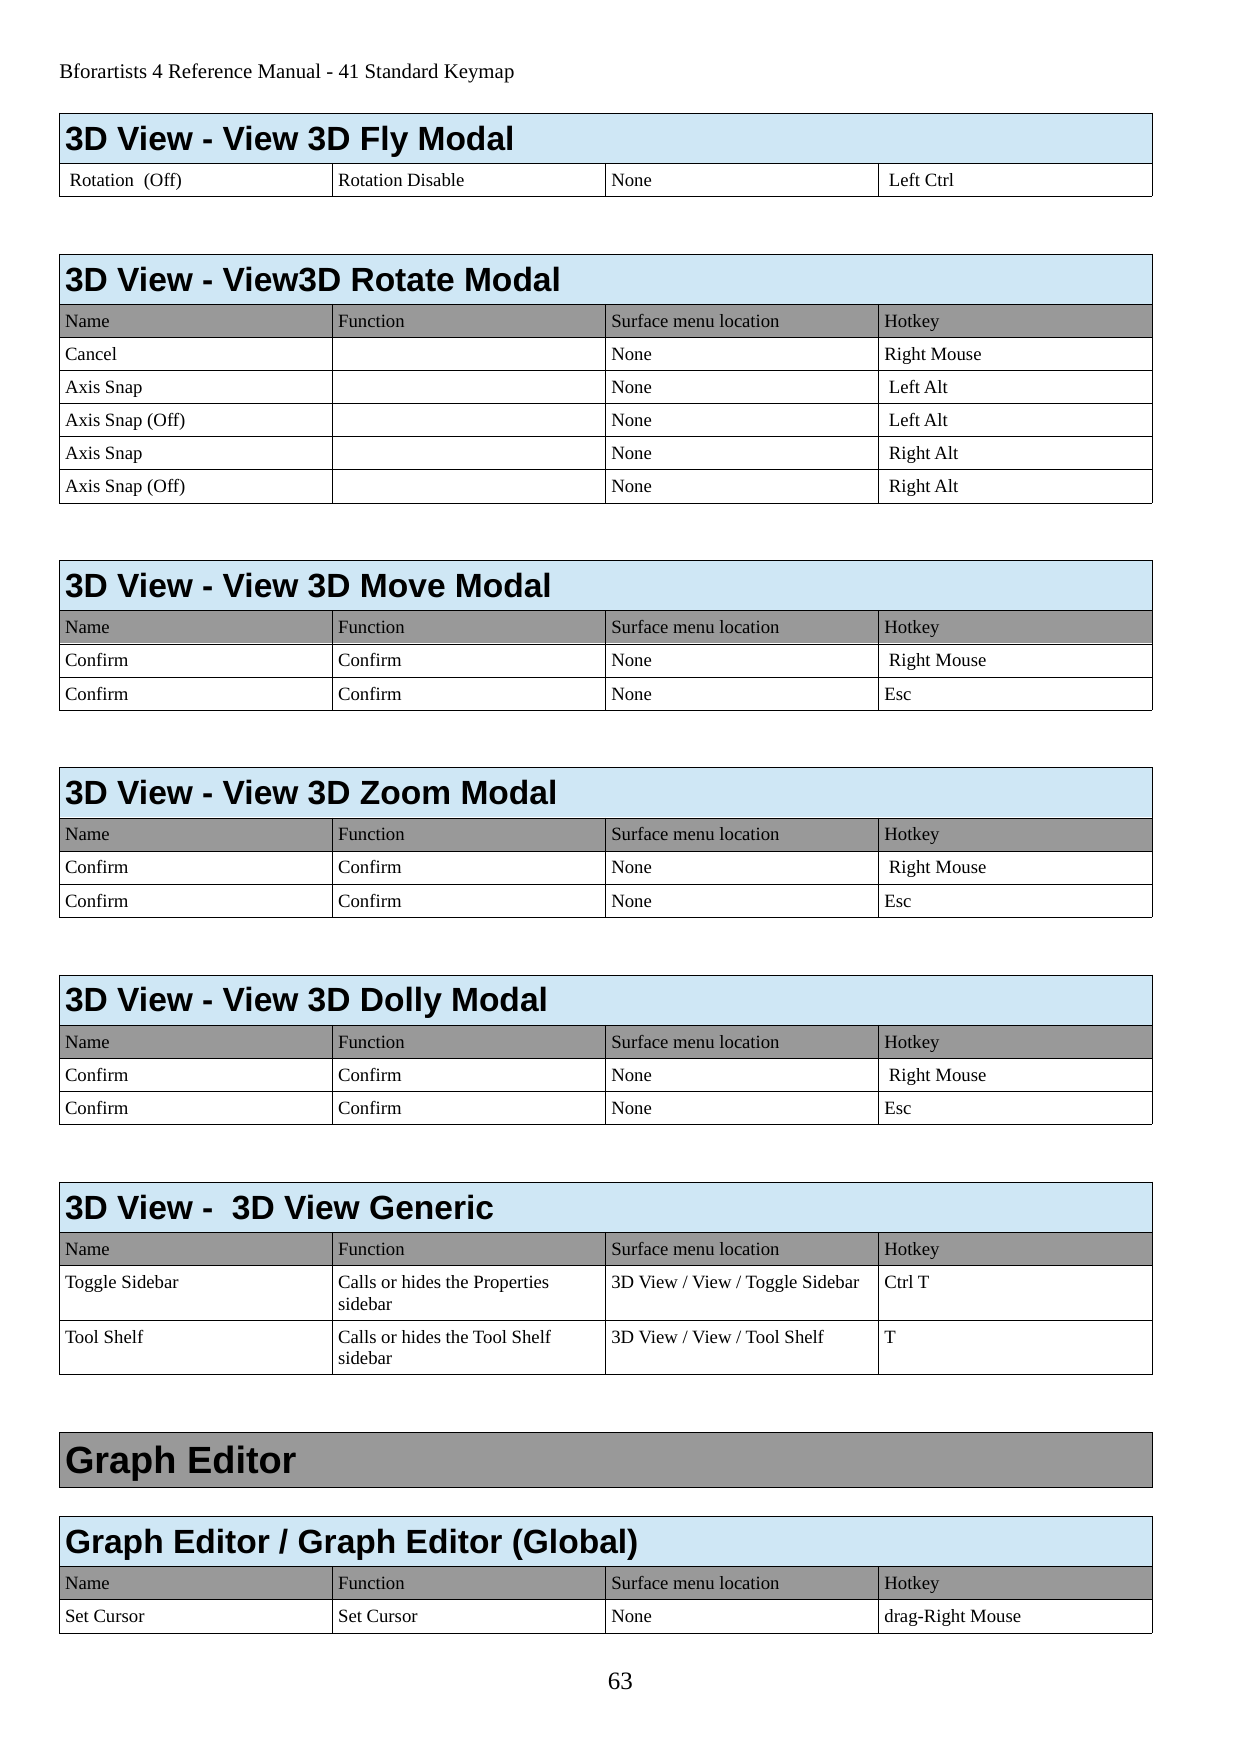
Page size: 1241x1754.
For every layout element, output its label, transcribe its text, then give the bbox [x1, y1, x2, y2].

table_cell Function [333, 1026, 605, 1058]
table_cell None [606, 164, 878, 196]
table_cell [333, 437, 605, 469]
table_header 3D View - View3D Rotate Modal [60, 255, 1152, 304]
table_cell Esc [879, 885, 1152, 917]
table_cell Tool Shelf [60, 1321, 332, 1374]
table_header 3D View - View 3D Move Modal [60, 561, 1152, 610]
table_cell None [606, 470, 878, 502]
table_cell Surface menu location [606, 1026, 878, 1058]
table_cell Surface menu location [606, 611, 878, 643]
table_cell Left Alt [879, 371, 1152, 403]
table_cell Toggle Sidebar [60, 1266, 332, 1320]
table_cell Right Alt [879, 437, 1152, 469]
table_cell Axis Snap (Off) [60, 470, 332, 502]
table_cell Confirm [60, 1092, 332, 1124]
table_cell 3D View / View / Toggle Sidebar [606, 1266, 878, 1320]
table_cell [333, 371, 605, 403]
table_cell Right Alt [879, 470, 1152, 502]
table_cell Esc [879, 678, 1152, 710]
table_cell T [879, 1321, 1152, 1374]
table_cell None [606, 437, 878, 469]
table_cell Function [333, 305, 605, 337]
table_cell Confirm [333, 678, 605, 710]
table_cell None [606, 885, 878, 917]
table_cell Right Mouse [879, 852, 1152, 884]
table_cell None [606, 645, 878, 677]
table_cell Confirm [60, 645, 332, 677]
table_header 3D View - View 3D Zoom Modal [60, 768, 1152, 817]
table_cell None [606, 678, 878, 710]
table_cell [333, 338, 605, 370]
table_cell [333, 470, 605, 502]
table_header 3D View - View 3D Dolly Modal [60, 976, 1152, 1025]
table_cell Confirm [333, 885, 605, 917]
table_cell drag-Right Mouse [879, 1600, 1152, 1632]
table_cell Confirm [60, 852, 332, 884]
table_cell Left Alt [879, 404, 1152, 436]
table_cell Name [60, 1233, 332, 1265]
table_cell Rotation Disable [333, 164, 605, 196]
table_cell [333, 404, 605, 436]
table_cell Function [333, 611, 605, 643]
table_cell Set Cursor [333, 1600, 605, 1632]
table_cell Rotation (Off) [60, 164, 332, 196]
table_cell Axis Snap [60, 437, 332, 469]
table_cell Name [60, 305, 332, 337]
table_cell Confirm [333, 1059, 605, 1091]
table_cell Confirm [333, 1092, 605, 1124]
table_header Graph Editor / Graph Editor (Global) [60, 1517, 1152, 1566]
table_cell Surface menu location [606, 1567, 878, 1599]
table_cell Axis Snap (Off) [60, 404, 332, 436]
table_cell Right Mouse [879, 645, 1152, 677]
table_cell Left Ctrl [879, 164, 1152, 196]
table_cell Surface menu location [606, 1233, 878, 1265]
table_cell Confirm [333, 645, 605, 677]
table_cell Confirm [60, 885, 332, 917]
table_cell Cancel [60, 338, 332, 370]
table_cell Hotkey [879, 1233, 1152, 1265]
table_cell Surface menu location [606, 305, 878, 337]
table_cell Name [60, 1026, 332, 1058]
table_cell None [606, 1092, 878, 1124]
table_cell Confirm [333, 852, 605, 884]
table_cell Right Mouse [879, 338, 1152, 370]
table_cell Function [333, 1567, 605, 1599]
table_cell Surface menu location [606, 819, 878, 851]
table_cell None [606, 371, 878, 403]
table_header 3D View - View 3D Fly Modal [60, 114, 1152, 163]
table_cell None [606, 1600, 878, 1632]
table_cell Set Cursor [60, 1600, 332, 1632]
table_cell Calls or hides the Tool Shelf sidebar [333, 1321, 605, 1374]
table_cell None [606, 338, 878, 370]
table_cell Ctrl T [879, 1266, 1152, 1320]
table_cell Name [60, 819, 332, 851]
table_cell Hotkey [879, 1567, 1152, 1599]
table_cell Hotkey [879, 1026, 1152, 1058]
table_cell None [606, 852, 878, 884]
table_cell Axis Snap [60, 371, 332, 403]
table_cell None [606, 404, 878, 436]
table_cell Hotkey [879, 305, 1152, 337]
table_cell Function [333, 819, 605, 851]
table_cell Name [60, 1567, 332, 1599]
table_cell Esc [879, 1092, 1152, 1124]
table_cell 3D View / View / Tool Shelf [606, 1321, 878, 1374]
table_header 3D View - 3D View Generic [60, 1183, 1152, 1232]
table_cell None [606, 1059, 878, 1091]
table_cell Confirm [60, 1059, 332, 1091]
table_header Graph Editor [60, 1433, 1152, 1487]
table_cell Name [60, 611, 332, 643]
table_cell Function [333, 1233, 605, 1265]
table_cell Hotkey [879, 611, 1152, 643]
table_cell Hotkey [879, 819, 1152, 851]
table_cell Confirm [60, 678, 332, 710]
table_cell Calls or hides the Properties sidebar [333, 1266, 605, 1320]
table_cell Right Mouse [879, 1059, 1152, 1091]
